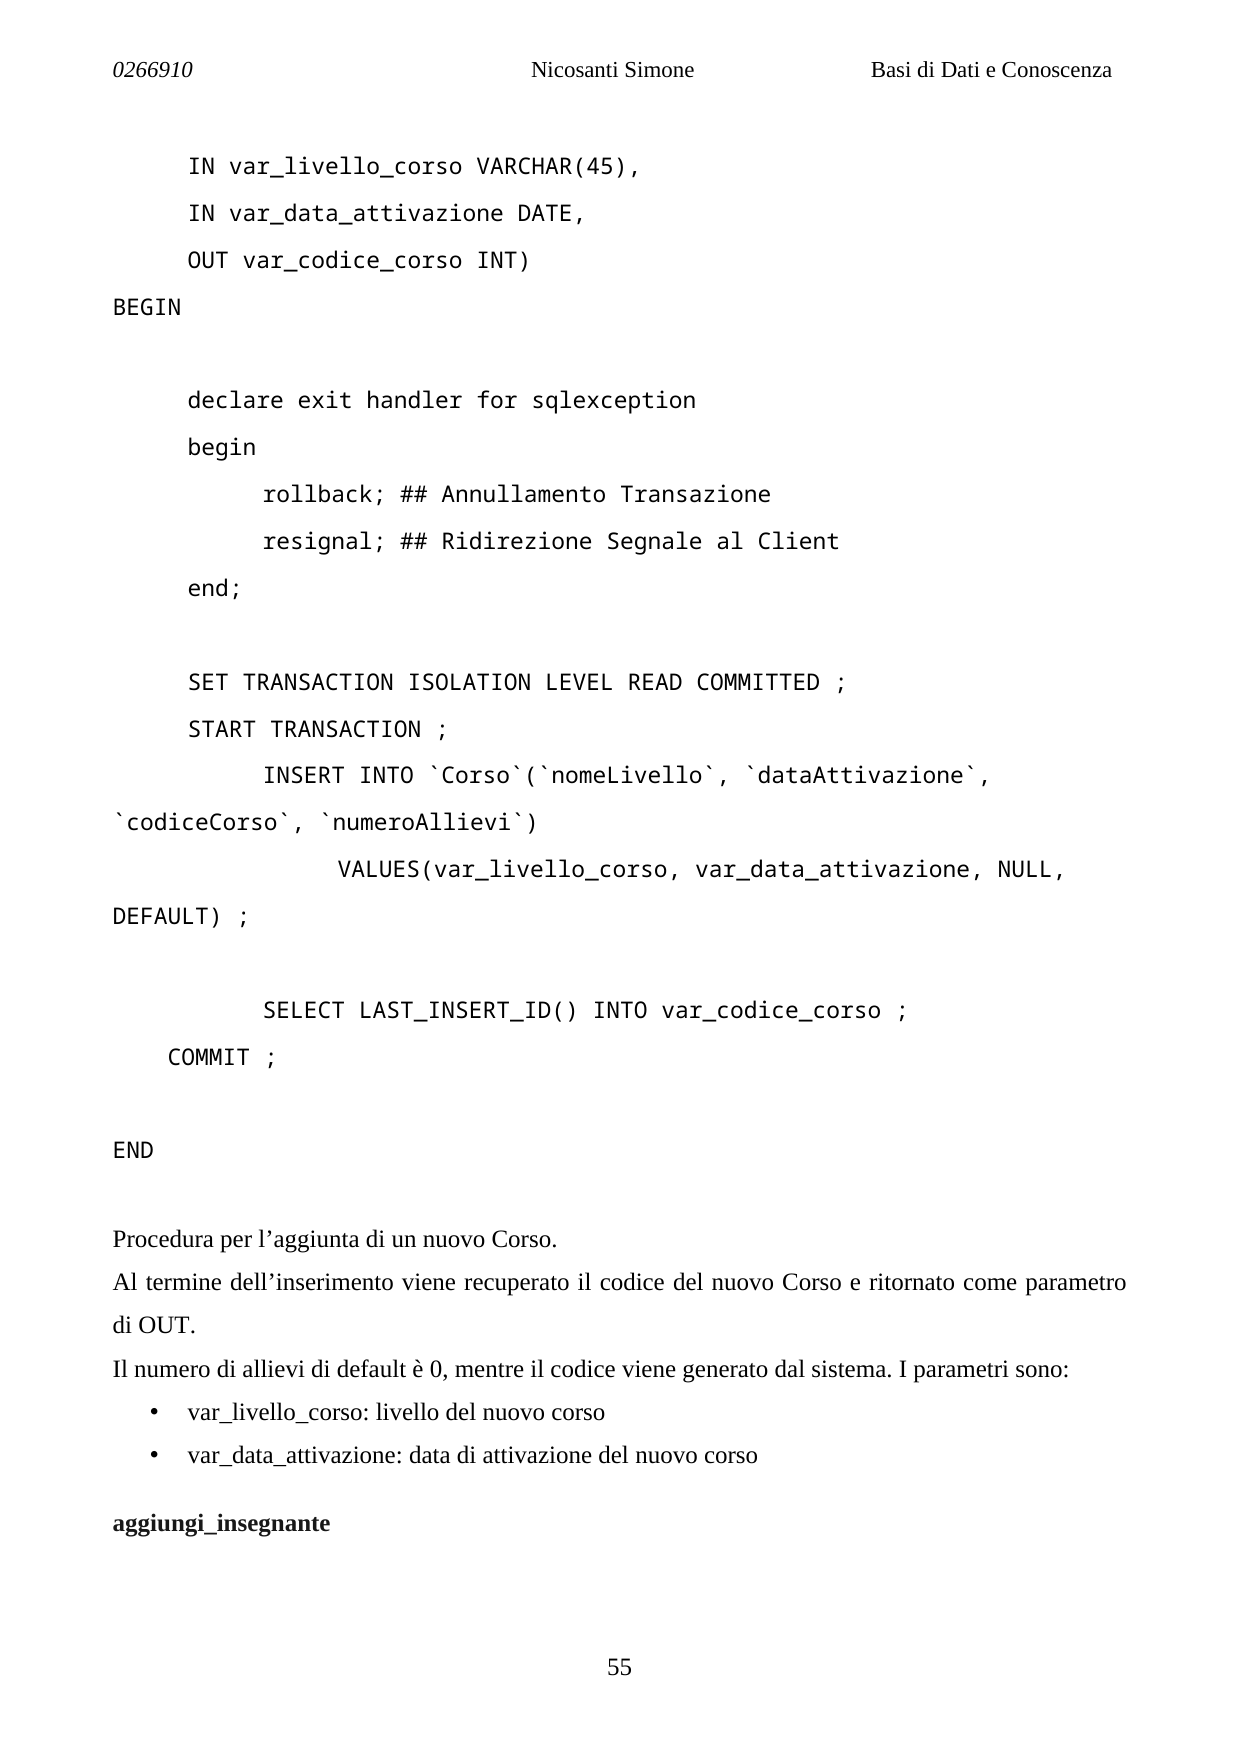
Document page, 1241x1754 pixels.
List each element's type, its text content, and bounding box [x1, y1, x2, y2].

text INSERT INTO `Corso`(`nomeLivello`, `dataAttivazione`, `codiceCorso`, `numeroAllievi`) [112, 759, 1128, 837]
text end; [112, 572, 1128, 603]
text resignal; ## Ridirezione Segnale al Client [112, 525, 1128, 556]
text START TRANSACTION ; [112, 712, 1128, 744]
subtitle aggiungi_insegnante [112, 1508, 1128, 1537]
list var_data_attivazione: data di attivazione del nuovo corso [150, 1440, 1128, 1469]
text IN var_livello_corso VARCHAR(45), [112, 150, 1128, 181]
list var_livello_corso: livello del nuovo corso [150, 1397, 1128, 1426]
text VALUES(var_livello_corso, var_data_attivazione, NULL, DEFAULT) ; [112, 853, 1128, 931]
text Procedura per l’aggiunta di un nuovo Corso. [112, 1224, 1128, 1253]
text END [112, 1134, 1128, 1166]
text BEGIN [112, 291, 1128, 322]
text COMMIT ; [112, 1041, 1128, 1072]
text Il numero di allievi di default è 0, mentre il codice viene generato dal sistema. I parametri sono: [112, 1354, 1128, 1382]
text OUT var_codice_corso INT) [112, 244, 1128, 275]
text begin [112, 431, 1128, 462]
text SELECT LAST_INSERT_ID() INTO var_codice_corso ; [112, 994, 1128, 1025]
text IN var_data_attivazione DATE, [112, 197, 1128, 228]
text rollback; ## Annullamento Transazione [112, 478, 1128, 509]
text Al termine dell’inserimento viene recuperato il codice del nuovo Corso e ritornato come parametro di OUT. [112, 1267, 1128, 1339]
text SET TRANSACTION ISOLATION LEVEL READ COMMITTED ; [112, 666, 1128, 697]
text declare exit handler for sqlexception [112, 384, 1128, 416]
